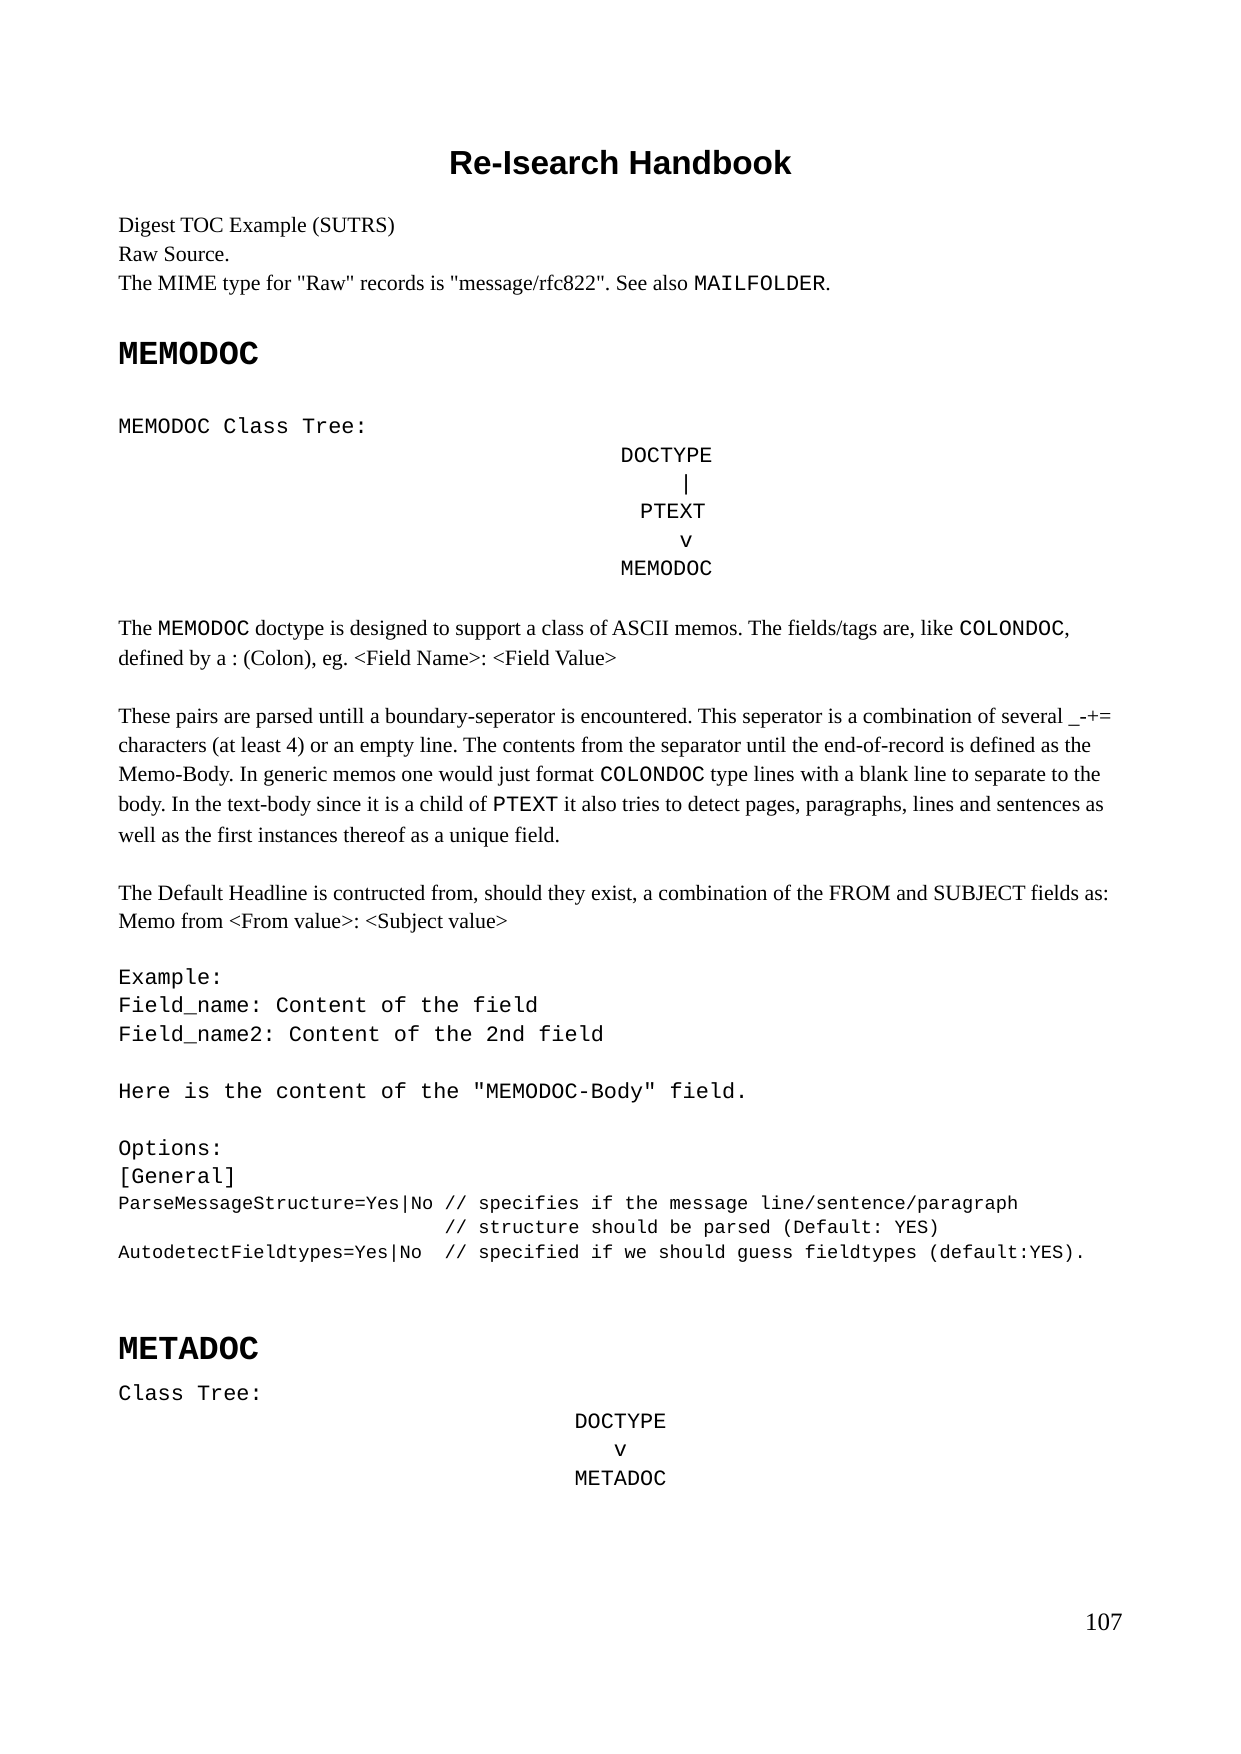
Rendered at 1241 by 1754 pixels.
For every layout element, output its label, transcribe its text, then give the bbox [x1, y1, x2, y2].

text The MEMODOC doctype is designed to support a class of ASCII memos. The fields/tags are, like COLONDOC, defined by a : (Colon), eg. <Field Name>: <Field Value> [118, 614, 1122, 670]
subtitle MEMODOC [118, 336, 1122, 374]
text // structure should be parsed (Default: YES) [118, 1218, 1122, 1239]
text [General] [118, 1165, 1122, 1190]
text Example: [118, 966, 1122, 991]
text The Default Headline is contructed from, should they exist, a combination of the FROM and SUBJECT fields as: [118, 879, 1122, 905]
text The MIME type for "Raw" records is "message/rfc822". See also MAILFOLDER. [118, 269, 1122, 296]
subtitle METADOC [118, 1331, 1122, 1369]
text PTEXT [118, 501, 1122, 525]
text ParseMessageStructure=Yes|No // specifies if the message line/sentence/paragraph [118, 1194, 1122, 1215]
text v [118, 1439, 1122, 1463]
text DOCTYPE [118, 444, 1122, 468]
text Field_name: Content of the field [118, 994, 1122, 1019]
text Raw Source. [118, 241, 1122, 266]
text Memo from <From value>: <Subject value> [118, 908, 1122, 934]
text Digest TOC Example (SUTRS) [118, 212, 1122, 237]
text Field_name2: Content of the 2nd field [118, 1023, 1122, 1048]
text METADOC [118, 1467, 1122, 1492]
text Options: [118, 1137, 1122, 1162]
text MEMODOC [118, 557, 1122, 582]
text Here is the content of the "MEMODOC-Body" field. [118, 1080, 1122, 1105]
text MEMODOC Class Tree: [118, 415, 1122, 440]
text v [118, 529, 1122, 554]
text Class Tree: [118, 1382, 1122, 1407]
text | [118, 472, 1122, 497]
text AutodetectFieldtypes=Yes|No // specified if we should guess fieldtypes (default:YES). [118, 1242, 1122, 1264]
text These pairs are parsed untill a boundary-seperator is encountered. This seperator is a combination of several _-+= characters (at least 4) or an empty line. The contents from the separator until the end-of-record is defined as the Memo-Body. In generic memos one would just format COLONDOC type lines with a blank line to separate to the body. In the text-body since it is a child of PTEXT it also tries to detect pages, paragraphs, lines and sentences as well as the first instances thereof as a unique field. [118, 703, 1122, 847]
text DOCTYPE [118, 1410, 1122, 1435]
